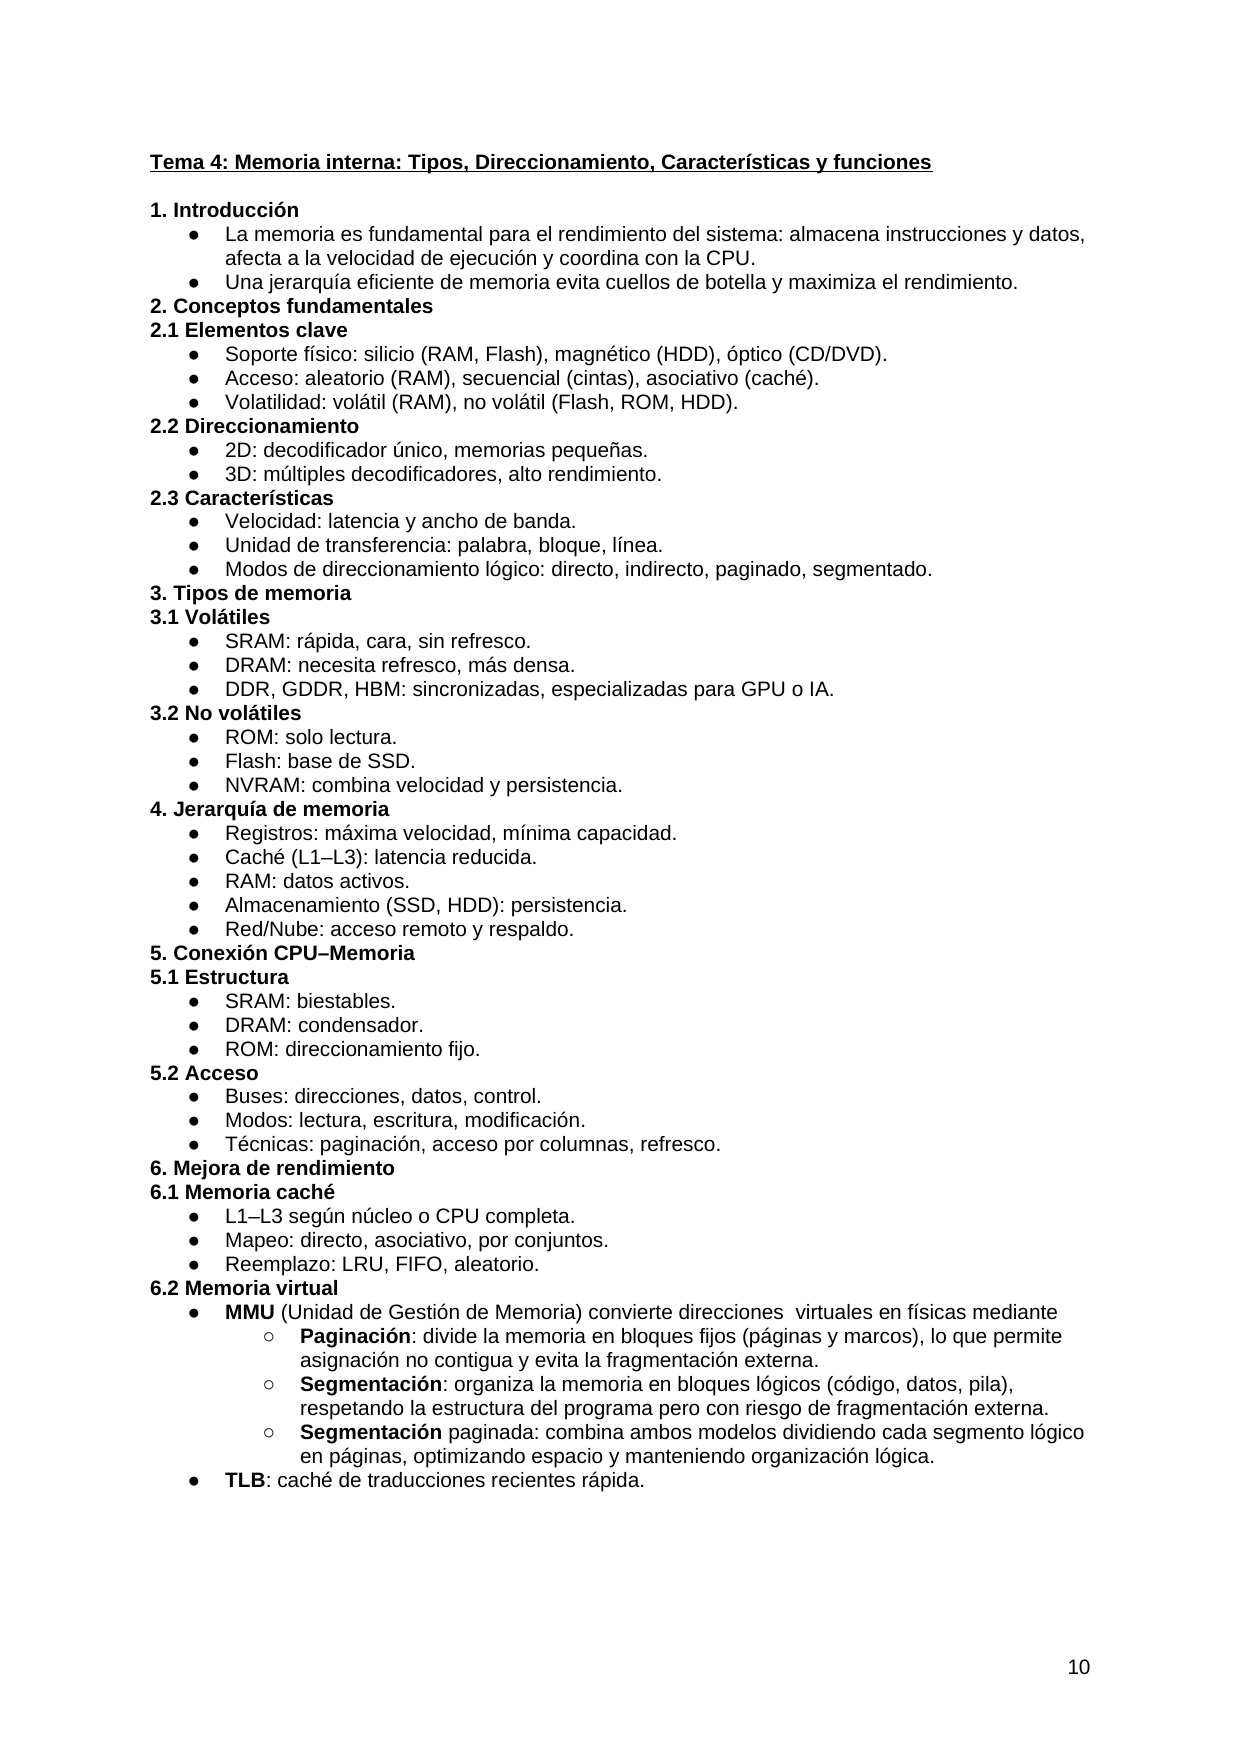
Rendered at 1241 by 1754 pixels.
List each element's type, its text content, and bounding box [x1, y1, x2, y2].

text 1. Introducción [150, 198, 1090, 222]
text 5.1 Estructura [150, 964, 1090, 988]
list Modos: lectura, escritura, modificación. [187, 1108, 1090, 1132]
text 2.2 Direccionamiento [150, 413, 1090, 437]
list Registros: máxima velocidad, mínima capacidad. [187, 821, 1090, 845]
list 2D: decodificador único, memorias pequeñas. [187, 437, 1090, 461]
list RAM: datos activos. [187, 869, 1090, 893]
list SRAM: rápida, cara, sin refresco. [187, 629, 1090, 653]
text 2. Conceptos fundamentales [150, 294, 1090, 318]
text 3. Tipos de memoria [150, 581, 1090, 605]
list ROM: solo lectura. [187, 725, 1090, 749]
text 6. Mejora de rendimiento [150, 1156, 1090, 1180]
list Una jerarquía eficiente de memoria evita cuellos de botella y maximiza el rendimiento. [187, 270, 1090, 294]
list DRAM: condensador. [187, 1012, 1090, 1036]
list Segmentación paginada: combina ambos modelos dividiendo cada segmento lógico en páginas, optimizando espacio y manteniendo organización lógica. [262, 1420, 1090, 1468]
list Modos de direccionamiento lógico: directo, indirecto, paginado, segmentado. [187, 557, 1090, 581]
list DRAM: necesita refresco, más densa. [187, 653, 1090, 677]
list 3D: múltiples decodificadores, alto rendimiento. [187, 461, 1090, 485]
list Segmentación: organiza la memoria en bloques lógicos (código, datos, pila), respetando la estructura del programa pero con riesgo de fragmentación externa. [262, 1372, 1090, 1420]
list Unidad de transferencia: palabra, bloque, línea. [187, 533, 1090, 557]
list Caché (L1–L3): latencia reducida. [187, 845, 1090, 869]
text 6.1 Memoria caché [150, 1180, 1090, 1204]
list Paginación: divide la memoria en bloques fijos (páginas y marcos), lo que permite asignación no contigua y evita la fragmentación externa. [262, 1324, 1090, 1372]
list ROM: direccionamiento fijo. [187, 1036, 1090, 1060]
text 2.1 Elementos clave [150, 318, 1090, 342]
list MMU (Unidad de Gestión de Memoria) convierte direcciones virtuales en físicas mediante [187, 1300, 1090, 1324]
text 5. Conexión CPU–Memoria [150, 941, 1090, 964]
list NVRAM: combina velocidad y persistencia. [187, 773, 1090, 797]
list Volatilidad: volátil (RAM), no volátil (Flash, ROM, HDD). [187, 389, 1090, 413]
list Red/Nube: acceso remoto y respaldo. [187, 917, 1090, 941]
list L1–L3 según núcleo o CPU completa. [187, 1204, 1090, 1228]
list Soporte físico: silicio (RAM, Flash), magnético (HDD), óptico (CD/DVD). [187, 342, 1090, 366]
text 2.3 Características [150, 485, 1090, 509]
list Reemplazo: LRU, FIFO, aleatorio. [187, 1252, 1090, 1276]
list Almacenamiento (SSD, HDD): persistencia. [187, 893, 1090, 917]
list La memoria es fundamental para el rendimiento del sistema: almacena instrucciones y datos, afecta a la velocidad de ejecución y coordina con la CPU. [187, 222, 1090, 270]
subtitle Tema 4: Memoria interna: Tipos, Direccionamiento, Características y funciones [150, 150, 1090, 174]
list Acceso: aleatorio (RAM), secuencial (cintas), asociativo (caché). [187, 366, 1090, 389]
list Mapeo: directo, asociativo, por conjuntos. [187, 1228, 1090, 1252]
text 4. Jerarquía de memoria [150, 797, 1090, 821]
list Flash: base de SSD. [187, 749, 1090, 773]
list Buses: direcciones, datos, control. [187, 1084, 1090, 1108]
list Técnicas: paginación, acceso por columnas, refresco. [187, 1132, 1090, 1156]
list SRAM: biestables. [187, 988, 1090, 1012]
list DDR, GDDR, HBM: sincronizadas, especializadas para GPU o IA. [187, 677, 1090, 701]
text 3.2 No volátiles [150, 701, 1090, 725]
list Velocidad: latencia y ancho de banda. [187, 509, 1090, 533]
list TLB: caché de traducciones recientes rápida. [187, 1468, 1090, 1516]
text 3.1 Volátiles [150, 605, 1090, 629]
text 6.2 Memoria virtual [150, 1276, 1090, 1300]
text 5.2 Acceso [150, 1060, 1090, 1084]
